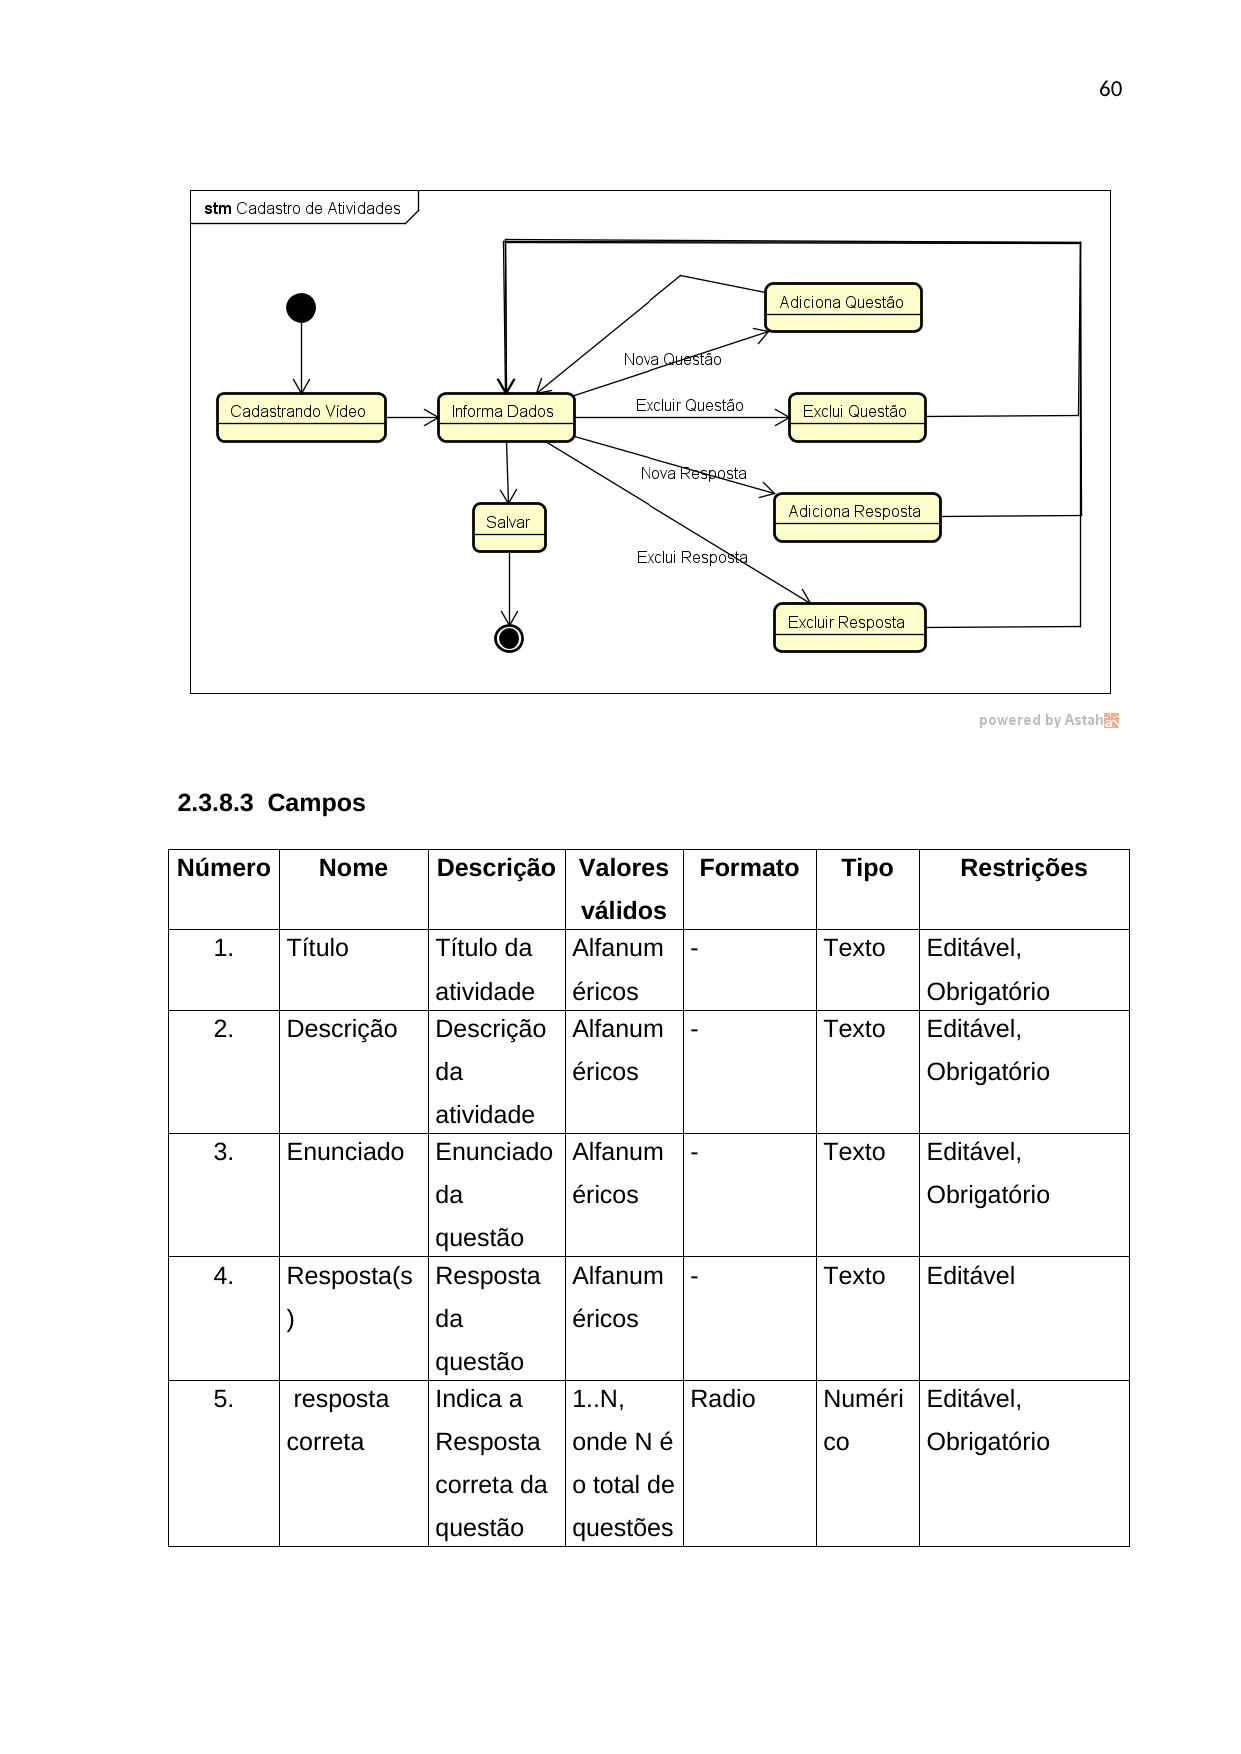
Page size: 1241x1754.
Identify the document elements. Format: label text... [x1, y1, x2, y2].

table_header Descrição [429, 850, 565, 929]
table_cell Resposta(s) [280, 1257, 428, 1380]
table_header Nome [280, 850, 428, 929]
table_header Valores válidos [566, 850, 683, 929]
table_cell Editável, Obrigatório [920, 1381, 1129, 1546]
table_cell [169, 1134, 279, 1256]
table_cell [169, 930, 279, 1009]
table_cell Enunciado [280, 1134, 428, 1256]
table_cell Texto [817, 1011, 919, 1133]
table_cell Numérico [817, 1381, 919, 1546]
table_cell Texto [817, 930, 919, 1009]
table_cell [169, 1381, 279, 1546]
table_cell - [684, 930, 816, 1009]
table_cell - [684, 1011, 816, 1133]
table_cell Editável, Obrigatório [920, 1011, 1129, 1133]
picture [177, 177, 1123, 732]
table_cell Título [280, 930, 428, 1009]
table_cell Texto [817, 1134, 919, 1256]
table_cell Alfanuméricos [566, 1011, 683, 1133]
table_cell Descrição da atividade [429, 1011, 565, 1133]
table_header Formato [684, 850, 816, 929]
table_cell Radio [684, 1381, 816, 1546]
table_header Número [169, 850, 279, 929]
table_cell Editável, Obrigatório [920, 1134, 1129, 1256]
table_cell Alfanuméricos [566, 1134, 683, 1256]
table_cell Descrição [280, 1011, 428, 1133]
table_cell Resposta da questão [429, 1257, 565, 1380]
table_cell - [684, 1257, 816, 1380]
table_cell [169, 1257, 279, 1380]
table_cell - [684, 1134, 816, 1256]
table_header Restrições [920, 850, 1129, 929]
table_cell Texto [817, 1257, 919, 1380]
table_cell Editável [920, 1257, 1129, 1380]
table_cell 1..N, onde N é o total de questões [566, 1381, 683, 1546]
table_cell Indica a Resposta correta da questão [429, 1381, 565, 1546]
table_header Tipo [817, 850, 919, 929]
subtitle Campos [177, 788, 1122, 817]
table_cell Alfanuméricos [566, 1257, 683, 1380]
table_cell Alfanuméricos [566, 930, 683, 1009]
table_cell [169, 1011, 279, 1133]
table_cell Título da atividade [429, 930, 565, 1009]
table_cell resposta correta [280, 1381, 428, 1546]
table_cell Editável, Obrigatório [920, 930, 1129, 1009]
table_cell Enunciado da questão [429, 1134, 565, 1256]
